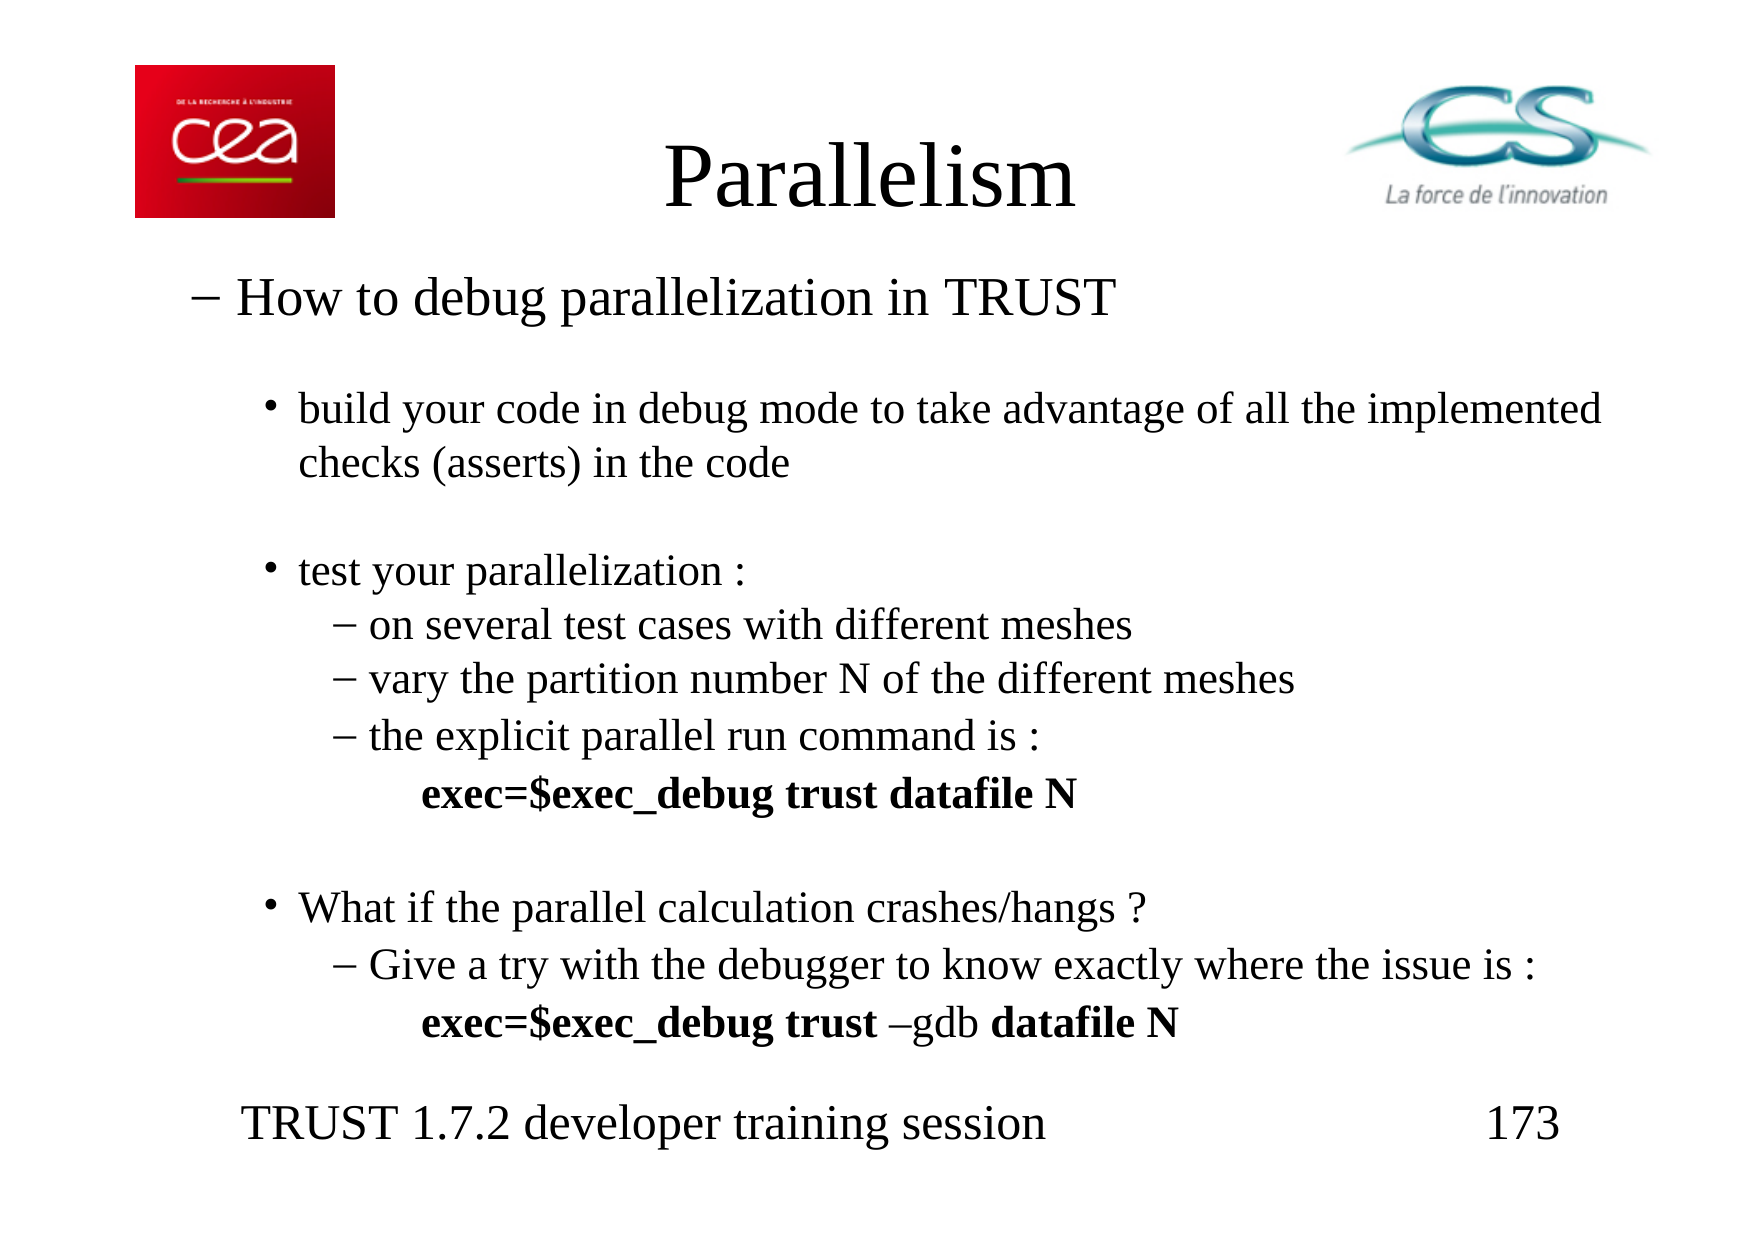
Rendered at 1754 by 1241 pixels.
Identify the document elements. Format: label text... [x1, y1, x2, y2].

text_box How to debug parallelization in TRUST build your code in debug mode to take advantage of all the implemented checks (asserts) in the code test your parallelization : on several test cases with different meshes vary the partition number N of the different meshes the explicit parallel run command is : exec=$exec_debug trust datafile N What if the parallel calculation crashes/hangs ? Give a try with the debugger to know exactly where the issue is : exec=$exec_debug trust –gdb datafile N [106, 253, 1681, 1063]
title Parallelism [195, 44, 1546, 253]
picture [135, 65, 195, 218]
picture [1546, 73, 1662, 218]
